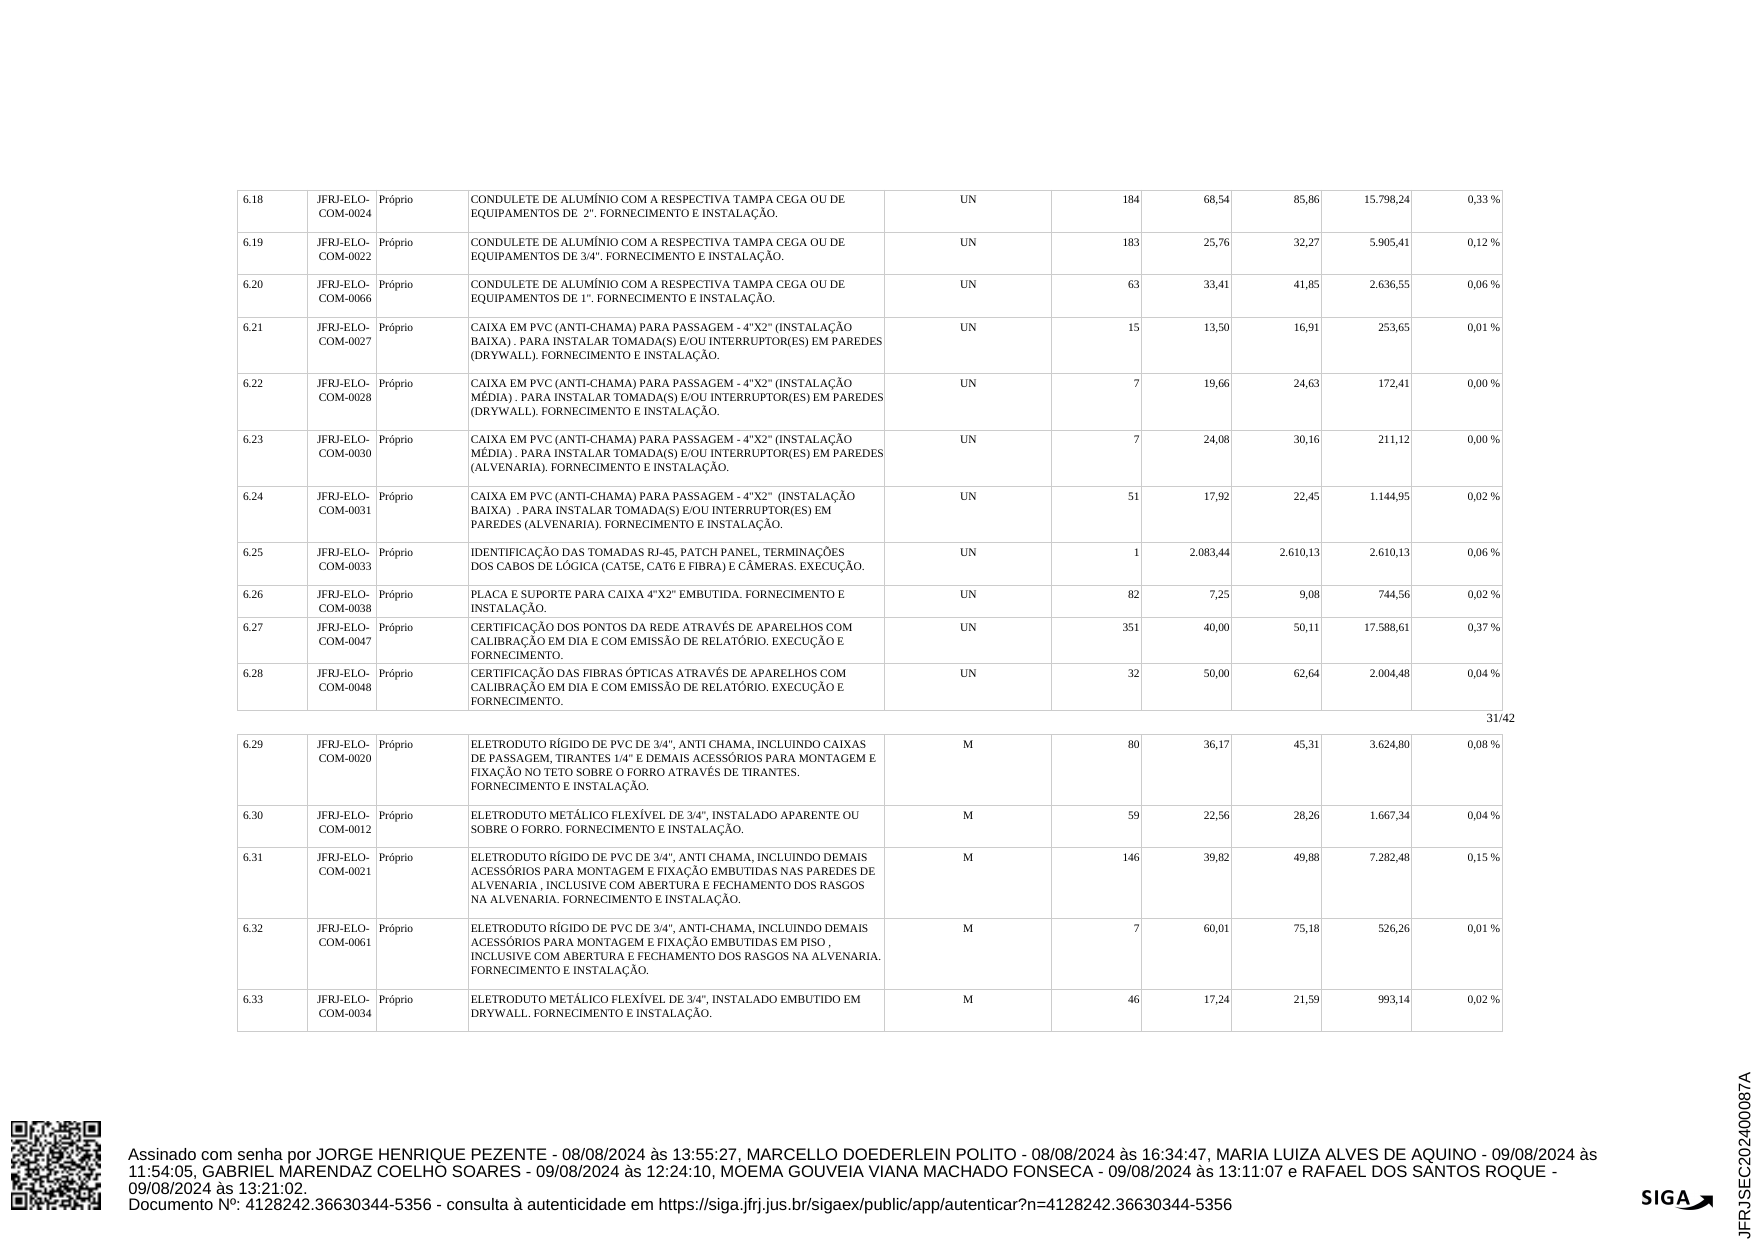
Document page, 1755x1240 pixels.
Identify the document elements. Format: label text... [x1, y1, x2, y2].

table_cell 6.24 [238, 487, 307, 542]
table_cell JFRJ-ELO- COM-0024 [308, 191, 376, 232]
table_cell 6.22 [238, 374, 307, 429]
table_cell Próprio [377, 374, 468, 429]
table_cell ELETRODUTO RÍGIDO DE PVC DE 3/4", ANTI-CHAMA, INCLUINDO DEMAIS ACESSÓRIOS PARA MONTAGEM E FIXAÇÃO EMBUTIDAS EM PISO , INCLUSIVE COM ABERTURA E FECHAMENTO DOS RASGOS NA ALVENARIA. FORNECIMENTO E INSTALAÇÃO. [469, 919, 884, 989]
table_cell 211,12 [1322, 431, 1411, 486]
table_cell 41,85 [1232, 275, 1321, 317]
table_cell Próprio [377, 431, 468, 486]
table_header 6.29 [238, 735, 307, 805]
table_cell 22,45 [1232, 487, 1321, 542]
table_cell Próprio [377, 806, 468, 847]
table_cell UN [885, 275, 1051, 317]
table_cell 32 [1052, 664, 1141, 710]
table_cell 46 [1052, 990, 1141, 1031]
table_cell 50,00 [1142, 664, 1231, 710]
table_cell 60,01 [1142, 919, 1231, 989]
table_cell 184 [1052, 191, 1141, 232]
table_cell 2.636,55 [1322, 275, 1411, 317]
table_cell 5.905,41 [1322, 233, 1411, 274]
table_header JFRJ-ELO- COM-0020 [308, 735, 376, 805]
table_cell JFRJ-ELO- COM-0021 [308, 848, 376, 918]
table_cell 2.610,13 [1232, 543, 1321, 584]
table_cell 1.144,95 [1322, 487, 1411, 542]
table_cell 0,02 % [1412, 586, 1502, 617]
table_cell CONDULETE DE ALUMÍNIO COM A RESPECTIVA TAMPA CEGA OU DE EQUIPAMENTOS DE 2". FORNECIMENTO E INSTALAÇÃO. [469, 191, 884, 232]
table_cell 19,66 [1142, 374, 1231, 429]
table_cell 24,63 [1232, 374, 1321, 429]
table_cell JFRJ-ELO- COM-0028 [308, 374, 376, 429]
table_cell Próprio [377, 487, 468, 542]
table_cell 2.610,13 [1322, 543, 1411, 584]
table_cell JFRJ-ELO- COM-0012 [308, 806, 376, 847]
table_cell PLACA E SUPORTE PARA CAIXA 4"X2" EMBUTIDA. FORNECIMENTO E INSTALAÇÃO. [469, 586, 884, 617]
table_cell UN [885, 318, 1051, 373]
table_header 45,31 [1232, 735, 1321, 805]
table_cell 6.20 [238, 275, 307, 317]
table_cell 75,18 [1232, 919, 1321, 989]
table_cell Próprio [377, 919, 468, 989]
table_cell JFRJ-ELO- COM-0033 [308, 543, 376, 584]
table_cell 17,24 [1142, 990, 1231, 1031]
table_cell 28,26 [1232, 806, 1321, 847]
table_cell UN [885, 191, 1051, 232]
table_cell UN [885, 374, 1051, 429]
table_cell 51 [1052, 487, 1141, 542]
table_cell Próprio [377, 848, 468, 918]
table_header 0,08 % [1412, 735, 1502, 805]
table_cell 0,33 % [1412, 191, 1502, 232]
table_cell 744,56 [1322, 586, 1411, 617]
table_cell 24,08 [1142, 431, 1231, 486]
table_cell 183 [1052, 233, 1141, 274]
table_cell CAIXA EM PVC (ANTI-CHAMA) PARA PASSAGEM - 4"X2" (INSTALAÇÃO BAIXA) . PARA INSTALAR TOMADA(S) E/OU INTERRUPTOR(ES) EM PAREDES (ALVENARIA). FORNECIMENTO E INSTALAÇÃO. [469, 487, 884, 542]
table_cell 6.33 [238, 990, 307, 1031]
table_cell 15.798,24 [1322, 191, 1411, 232]
table_cell 62,64 [1232, 664, 1321, 710]
table_cell 17,92 [1142, 487, 1231, 542]
table_header M [885, 735, 1051, 805]
table_cell 253,65 [1322, 318, 1411, 373]
table_cell 0,12 % [1412, 233, 1502, 274]
table_cell ELETRODUTO METÁLICO FLEXÍVEL DE 3/4", INSTALADO EMBUTIDO EM DRYWALL. FORNECIMENTO E INSTALAÇÃO. [469, 990, 884, 1031]
table_cell UN [885, 487, 1051, 542]
table_cell 13,50 [1142, 318, 1231, 373]
table_cell 6.32 [238, 919, 307, 989]
table_cell 0,15 % [1412, 848, 1502, 918]
table_header 80 [1052, 735, 1141, 805]
table_cell 16,91 [1232, 318, 1321, 373]
table_cell 0,04 % [1412, 664, 1502, 710]
table_cell 6.23 [238, 431, 307, 486]
table_cell 993,14 [1322, 990, 1411, 1031]
table_cell 0,04 % [1412, 806, 1502, 847]
table_cell 68,54 [1142, 191, 1231, 232]
text 31/42 [237, 711, 1516, 725]
table_header 36,17 [1142, 735, 1231, 805]
table_cell 172,41 [1322, 374, 1411, 429]
table_cell UN [885, 586, 1051, 617]
table_cell 0,00 % [1412, 374, 1502, 429]
table_cell 0,06 % [1412, 275, 1502, 317]
table_cell 0,06 % [1412, 543, 1502, 584]
table_cell JFRJ-ELO- COM-0030 [308, 431, 376, 486]
table_header ELETRODUTO RÍGIDO DE PVC DE 3/4", ANTI CHAMA, INCLUINDO CAIXAS DE PASSAGEM, TIRANTES 1/4" E DEMAIS ACESSÓRIOS PARA MONTAGEM E FIXAÇÃO NO TETO SOBRE O FORRO ATRAVÉS DE TIRANTES. FORNECIMENTO E INSTALAÇÃO. [469, 735, 884, 805]
table_cell JFRJ-ELO- COM-0031 [308, 487, 376, 542]
table_cell 33,41 [1142, 275, 1231, 317]
table_cell UN [885, 431, 1051, 486]
table_cell 39,82 [1142, 848, 1231, 918]
table_cell JFRJ-ELO- COM-0034 [308, 990, 376, 1031]
table_cell 17.588,61 [1322, 618, 1411, 663]
table_cell 6.27 [238, 618, 307, 663]
table_cell JFRJ-ELO- COM-0022 [308, 233, 376, 274]
table_cell 49,88 [1232, 848, 1321, 918]
table_cell 21,59 [1232, 990, 1321, 1031]
table_cell ELETRODUTO RÍGIDO DE PVC DE 3/4", ANTI CHAMA, INCLUINDO DEMAIS ACESSÓRIOS PARA MONTAGEM E FIXAÇÃO EMBUTIDAS NAS PAREDES DE ALVENARIA , INCLUSIVE COM ABERTURA E FECHAMENTO DOS RASGOS NA ALVENARIA. FORNECIMENTO E INSTALAÇÃO. [469, 848, 884, 918]
table_cell Próprio [377, 664, 468, 710]
table_cell Próprio [377, 990, 468, 1031]
table_cell 59 [1052, 806, 1141, 847]
table_cell 25,76 [1142, 233, 1231, 274]
table_cell JFRJ-ELO- COM-0066 [308, 275, 376, 317]
table_cell 351 [1052, 618, 1141, 663]
table_cell 7 [1052, 374, 1141, 429]
table_cell UN [885, 664, 1051, 710]
table_cell 6.25 [238, 543, 307, 584]
table_cell JFRJ-ELO- COM-0061 [308, 919, 376, 989]
table_cell 40,00 [1142, 618, 1231, 663]
table_cell ELETRODUTO METÁLICO FLEXÍVEL DE 3/4", INSTALADO APARENTE OU SOBRE O FORRO. FORNECIMENTO E INSTALAÇÃO. [469, 806, 884, 847]
table_cell 6.28 [238, 664, 307, 710]
table_cell 9,08 [1232, 586, 1321, 617]
table_cell M [885, 990, 1051, 1031]
table_cell 32,27 [1232, 233, 1321, 274]
table_cell 15 [1052, 318, 1141, 373]
table_cell 0,37 % [1412, 618, 1502, 663]
table_cell 7.282,48 [1322, 848, 1411, 918]
table_cell 6.26 [238, 586, 307, 617]
table_cell UN [885, 233, 1051, 274]
table_cell UN [885, 618, 1051, 663]
table_cell Próprio [377, 618, 468, 663]
table_cell 7,25 [1142, 586, 1231, 617]
table_cell CERTIFICAÇÃO DAS FIBRAS ÓPTICAS ATRAVÉS DE APARELHOS COM CALIBRAÇÃO EM DIA E COM EMISSÃO DE RELATÓRIO. EXECUÇÃO E FORNECIMENTO. [469, 664, 884, 710]
table_cell IDENTIFICAÇÃO DAS TOMADAS RJ-45, PATCH PANEL, TERMINAÇÕES DOS CABOS DE LÓGICA (CAT5E, CAT6 E FIBRA) E CÂMERAS. EXECUÇÃO. [469, 543, 884, 584]
table_cell UN [885, 543, 1051, 584]
table_cell 0,02 % [1412, 487, 1502, 542]
table_cell 1 [1052, 543, 1141, 584]
table_cell Próprio [377, 543, 468, 584]
table_cell 63 [1052, 275, 1141, 317]
table_cell 2.083,44 [1142, 543, 1231, 584]
table_cell 50,11 [1232, 618, 1321, 663]
table_cell 0,02 % [1412, 990, 1502, 1031]
table_cell JFRJ-ELO- COM-0027 [308, 318, 376, 373]
table_cell M [885, 848, 1051, 918]
table_cell Próprio [377, 275, 468, 317]
table_header Próprio [377, 735, 468, 805]
table_cell 0,01 % [1412, 318, 1502, 373]
table_cell 6.31 [238, 848, 307, 918]
table_cell CAIXA EM PVC (ANTI-CHAMA) PARA PASSAGEM - 4"X2" (INSTALAÇÃO BAIXA) . PARA INSTALAR TOMADA(S) E/OU INTERRUPTOR(ES) EM PAREDES (DRYWALL). FORNECIMENTO E INSTALAÇÃO. [469, 318, 884, 373]
table_cell Próprio [377, 318, 468, 373]
table_cell Próprio [377, 586, 468, 617]
table_cell 6.18 [238, 191, 307, 232]
table_cell JFRJ-ELO- COM-0047 [308, 618, 376, 663]
table_cell CAIXA EM PVC (ANTI-CHAMA) PARA PASSAGEM - 4"X2" (INSTALAÇÃO MÉDIA) . PARA INSTALAR TOMADA(S) E/OU INTERRUPTOR(ES) EM PAREDES (DRYWALL). FORNECIMENTO E INSTALAÇÃO. [469, 374, 884, 429]
table_cell 2.004,48 [1322, 664, 1411, 710]
table_cell CERTIFICAÇÃO DOS PONTOS DA REDE ATRAVÉS DE APARELHOS COM CALIBRAÇÃO EM DIA E COM EMISSÃO DE RELATÓRIO. EXECUÇÃO E FORNECIMENTO. [469, 618, 884, 663]
table_cell 526,26 [1322, 919, 1411, 989]
table_cell M [885, 806, 1051, 847]
table_cell 30,16 [1232, 431, 1321, 486]
table_cell CONDULETE DE ALUMÍNIO COM A RESPECTIVA TAMPA CEGA OU DE EQUIPAMENTOS DE 1". FORNECIMENTO E INSTALAÇÃO. [469, 275, 884, 317]
table_cell Próprio [377, 233, 468, 274]
table_cell 146 [1052, 848, 1141, 918]
table_cell 6.21 [238, 318, 307, 373]
table_cell 85,86 [1232, 191, 1321, 232]
table_cell CONDULETE DE ALUMÍNIO COM A RESPECTIVA TAMPA CEGA OU DE EQUIPAMENTOS DE 3/4". FORNECIMENTO E INSTALAÇÃO. [469, 233, 884, 274]
table_cell JFRJ-ELO- COM-0048 [308, 664, 376, 710]
table_cell 7 [1052, 431, 1141, 486]
table_cell 7 [1052, 919, 1141, 989]
table_cell 22,56 [1142, 806, 1231, 847]
table_cell 0,00 % [1412, 431, 1502, 486]
table_cell 82 [1052, 586, 1141, 617]
table_cell 1.667,34 [1322, 806, 1411, 847]
table_cell M [885, 919, 1051, 989]
table_cell CAIXA EM PVC (ANTI-CHAMA) PARA PASSAGEM - 4"X2" (INSTALAÇÃO MÉDIA) . PARA INSTALAR TOMADA(S) E/OU INTERRUPTOR(ES) EM PAREDES (ALVENARIA). FORNECIMENTO E INSTALAÇÃO. [469, 431, 884, 486]
table_header 3.624,80 [1322, 735, 1411, 805]
table_cell 6.30 [238, 806, 307, 847]
table_cell 6.19 [238, 233, 307, 274]
table_cell Próprio [377, 191, 468, 232]
table_cell 0,01 % [1412, 919, 1502, 989]
table_cell JFRJ-ELO- COM-0038 [308, 586, 376, 617]
